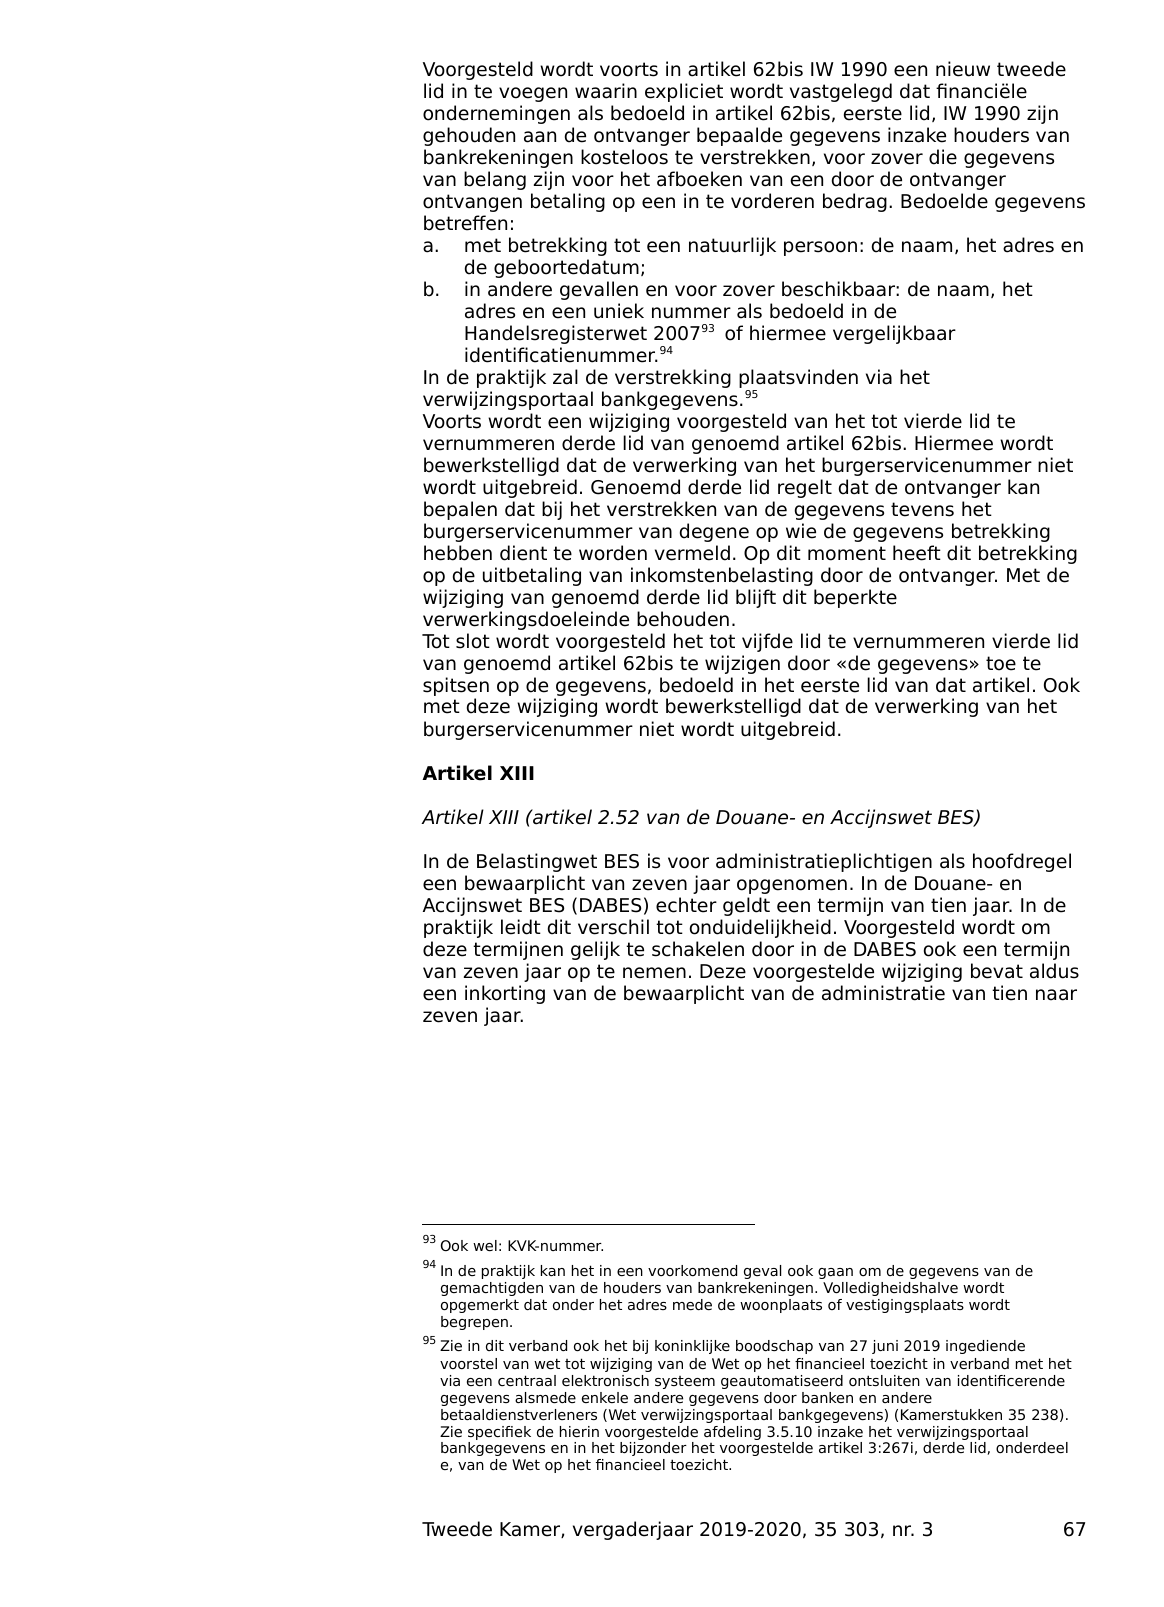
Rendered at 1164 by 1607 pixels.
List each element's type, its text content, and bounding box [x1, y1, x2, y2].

text Ook wel: KVK-nummer. [422, 1233, 1087, 1256]
text In de praktijk zal de verstrekking plaatsvinden via het verwijzingsportaal bankgegevens. [422, 367, 1087, 411]
text a. met betrekking tot een natuurlijk persoon: de naam, het adres en de geboortedatum; [422, 235, 1087, 279]
subtitle Artikel XIII [422, 763, 1087, 784]
text b. in andere gevallen en voor zover beschikbaar: de naam, het adres en een uniek nummer als bedoeld in de Handelsregisterwet 2007 of hiermee vergelijkbaar identificatienummer. [422, 279, 1087, 367]
text In de praktijk kan het in een voorkomend geval ook gaan om de gegevens van de gemachtigden van de houders van bankrekeningen. Volledigheidshalve wordt opgemerkt dat onder het adres mede de woonplaats of vestigingsplaats wordt begrepen. [422, 1258, 1087, 1331]
text In de Belastingwet BES is voor administratieplichtigen als hoofdregel een bewaarplicht van zeven jaar opgenomen. In de Douane- en Accijnswet BES (DABES) echter geldt een termijn van tien jaar. In de praktijk leidt dit verschil tot onduidelijkheid. Voorgesteld wordt om deze termijnen gelijk te schakelen door in de DABES ook een termijn van zeven jaar op te nemen. Deze voorgestelde wijziging bevat aldus een inkorting van de bewaarplicht van de administratie van tien naar zeven jaar. [422, 851, 1087, 1027]
text Tot slot wordt voorgesteld het tot vijfde lid te vernummeren vierde lid van genoemd artikel 62bis te wijzigen door «de gegevens» toe te spitsen op de gegevens, bedoeld in het eerste lid van dat artikel. Ook met deze wijziging wordt bewerkstelligd dat de verwerking van het burgerservicenummer niet wordt uitgebreid. [422, 631, 1087, 740]
subtitle Artikel XIII (artikel 2.52 van de Douane- en Accijnswet BES) [422, 807, 1087, 829]
text Voorgesteld wordt voorts in artikel 62bis IW 1990 een nieuw tweede lid in te voegen waarin expliciet wordt vastgelegd dat financiële ondernemingen als bedoeld in artikel 62bis, eerste lid, IW 1990 zijn gehouden aan de ontvanger bepaalde gegevens inzake houders van bankrekeningen kosteloos te verstrekken, voor zover die gegevens van belang zijn voor het afboeken van een door de ontvanger ontvangen betaling op een in te vorderen bedrag. Bedoelde gegevens betreffen: [422, 59, 1087, 235]
text Voorts wordt een wijziging voorgesteld van het tot vierde lid te vernummeren derde lid van genoemd artikel 62bis. Hiermee wordt bewerkstelligd dat de verwerking van het burgerservicenummer niet wordt uitgebreid. Genoemd derde lid regelt dat de ontvanger kan bepalen dat bij het verstrekken van de gegevens tevens het burgerservicenummer van degene op wie de gegevens betrekking hebben dient te worden vermeld. Op dit moment heeft dit betrekking op de uitbetaling van inkomstenbelasting door de ontvanger. Met de wijziging van genoemd derde lid blijft dit beperkte verwerkingsdoeleinde behouden. [422, 411, 1087, 631]
text Zie in dit verband ook het bij koninklijke boodschap van 27 juni 2019 ingediende voorstel van wet tot wijziging van de Wet op het financieel toezicht in verband met het via een centraal elektronisch systeem geautomatiseerd ontsluiten van identificerende gegevens alsmede enkele andere gegevens door banken en andere betaaldienstverleners (Wet verwijzingsportaal bankgegevens) (Kamerstukken 35 238). Zie specifiek de hierin voorgestelde afdeling 3.5.10 inzake het verwijzingsportaal bankgegevens en in het bijzonder het voorgestelde artikel 3:267i, derde lid, onderdeel e, van de Wet op het financieel toezicht. [422, 1334, 1087, 1474]
